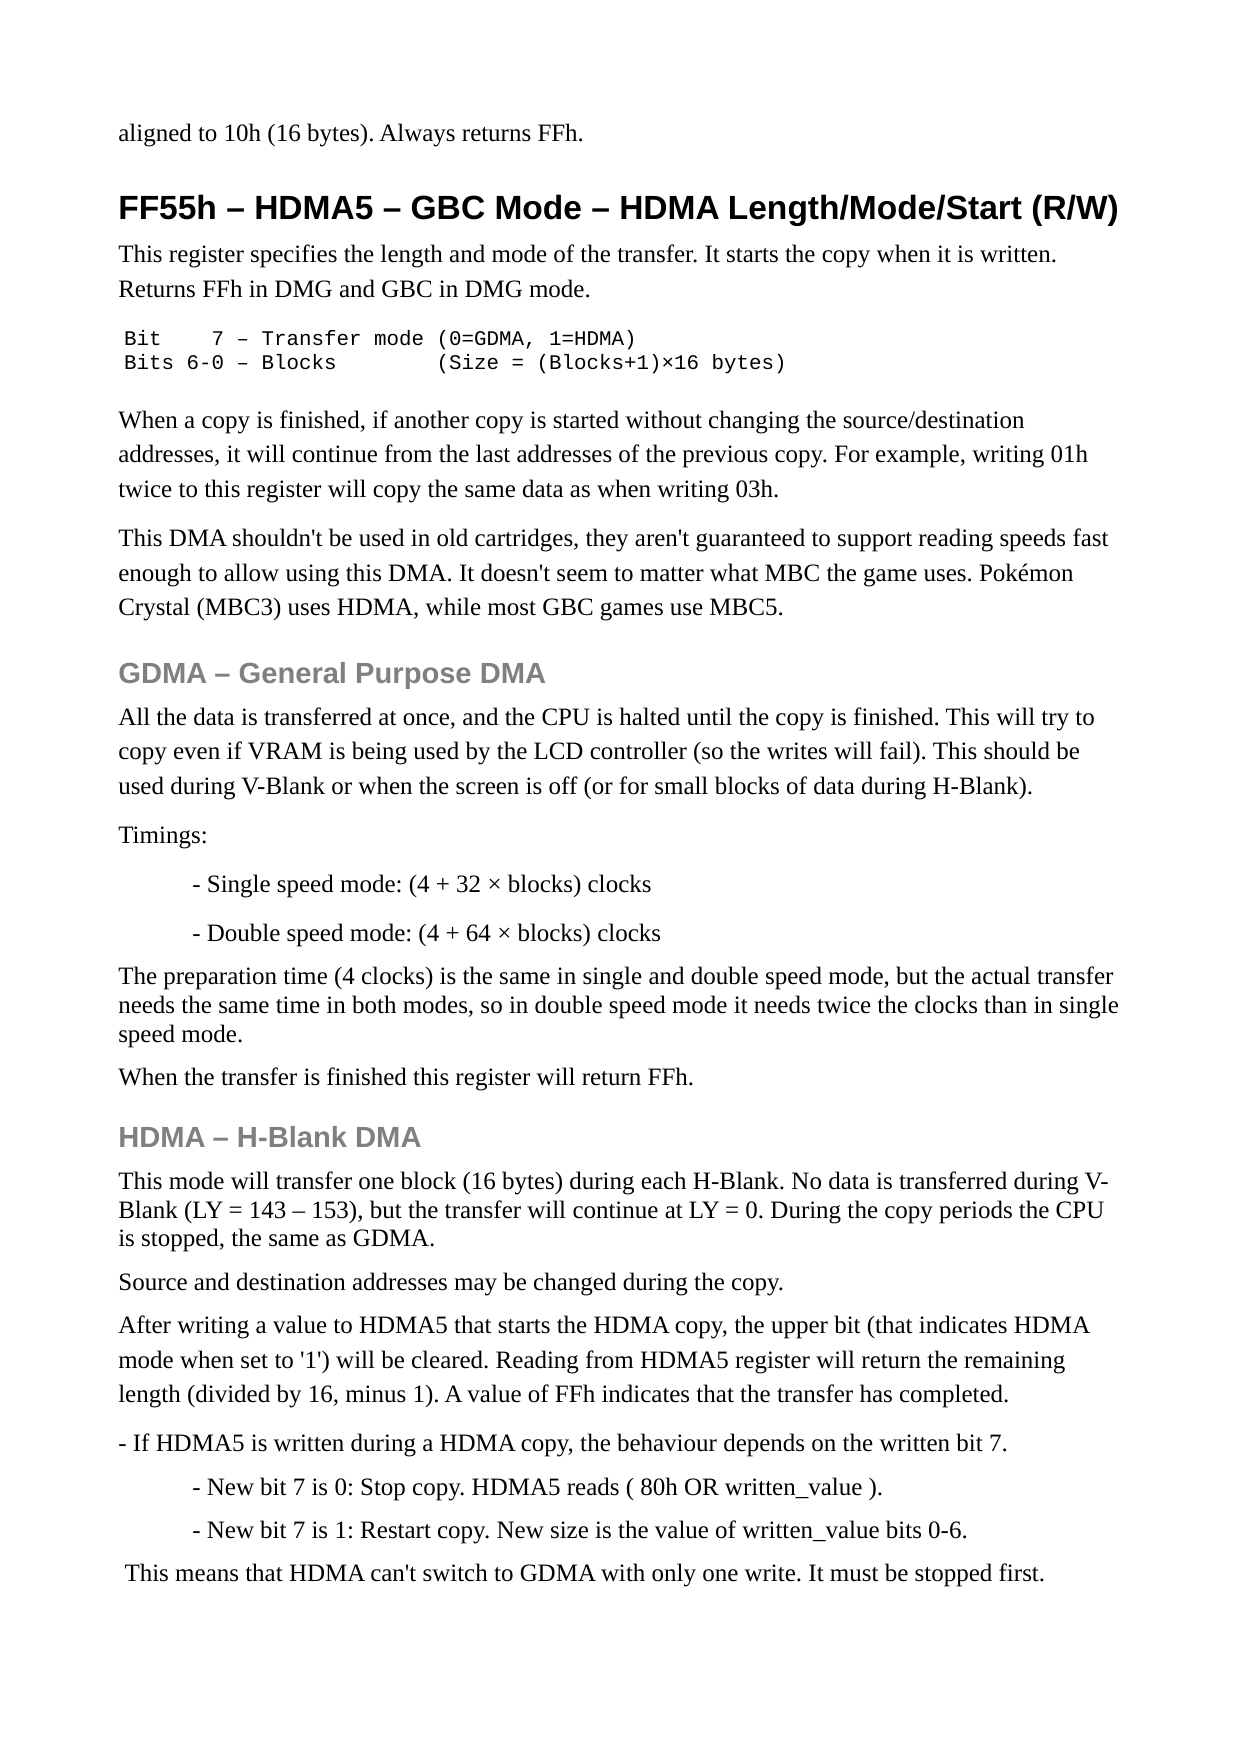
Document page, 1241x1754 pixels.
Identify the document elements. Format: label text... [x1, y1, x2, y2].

text - If HDMA5 is written during a HDMA copy, the behaviour depends on the written bit 7. [118, 1428, 1122, 1457]
table_header Bit 7 – Transfer mode (0=GDMA, 1=HDMA) Bits 6-0 – Blocks (Size = (Blocks+1)×16 bytes) [118, 323, 1123, 405]
text - Double speed mode: (4 + 64 × blocks) clocks [118, 918, 1122, 947]
text - Single speed mode: (4 + 32 × blocks) clocks [118, 869, 1122, 898]
subtitle GDMA – General Purpose DMA [118, 656, 1122, 689]
text - New bit 7 is 1: Restart copy. New size is the value of written_value bits 0-6. [118, 1515, 1122, 1544]
text All the data is transferred at once, and the CPU is halted until the copy is finished. This will try to copy even if VRAM is being used by the LCD controller (so the writes will fail). This should be used during V-Blank or when the screen is off (or for small blocks of data during H-Blank). [118, 702, 1122, 799]
text This DMA shouldn't be used in old cartridges, they aren't guaranteed to support reading speeds fast enough to allow using this DMA. It doesn't seem to matter what MBC the game uses. Pokémon Crystal (MBC3) uses HDMA, while most GBC games use MBC5. [118, 523, 1122, 621]
text Timings: [118, 820, 1122, 848]
text When the transfer is finished this register will return FFh. [118, 1062, 1122, 1091]
text After writing a value to HDMA5 that starts the HDMA copy, the upper bit (that indicates HDMA mode when set to '1') will be cleared. Reading from HDMA5 register will return the remaining length (divided by 16, minus 1). A value of FFh indicates that the transfer has completed. [118, 1310, 1122, 1408]
text When a copy is finished, if another copy is started without changing the source/destination addresses, it will continue from the last addresses of the previous copy. For example, writing 01h twice to this register will copy the same data as when writing 03h. [118, 405, 1122, 503]
text - New bit 7 is 0: Stop copy. HDMA5 reads ( 80h OR written_value ). [118, 1472, 1122, 1500]
text Source and destination addresses may be changed during the copy. [118, 1267, 1122, 1296]
text This register specifies the length and mode of the transfer. It starts the copy when it is written. Returns FFh in DMG and GBC in DMG mode. [118, 239, 1122, 302]
text This means that HDMA can't switch to GDMA with only one write. It must be stopped first. [118, 1558, 1122, 1587]
text The preparation time (4 clocks) is the same in single and double speed mode, but the actual transfer needs the same time in both modes, so in double speed mode it needs twice the clocks than in single speed mode. [118, 961, 1122, 1047]
subtitle HDMA – H-Blank DMA [118, 1120, 1122, 1153]
text This mode will transfer one block (16 bytes) during each H-Blank. No data is transferred during V-Blank (LY = 143 – 153), but the transfer will continue at LY = 0. During the copy periods the CPU is stopped, the same as GDMA. [118, 1166, 1122, 1252]
subtitle FF55h – HDMA5 – GBC Mode – HDMA Length/Mode/Start (R/W) [118, 188, 1122, 227]
text aligned to 10h (16 bytes). Always returns FFh. [118, 118, 1122, 147]
